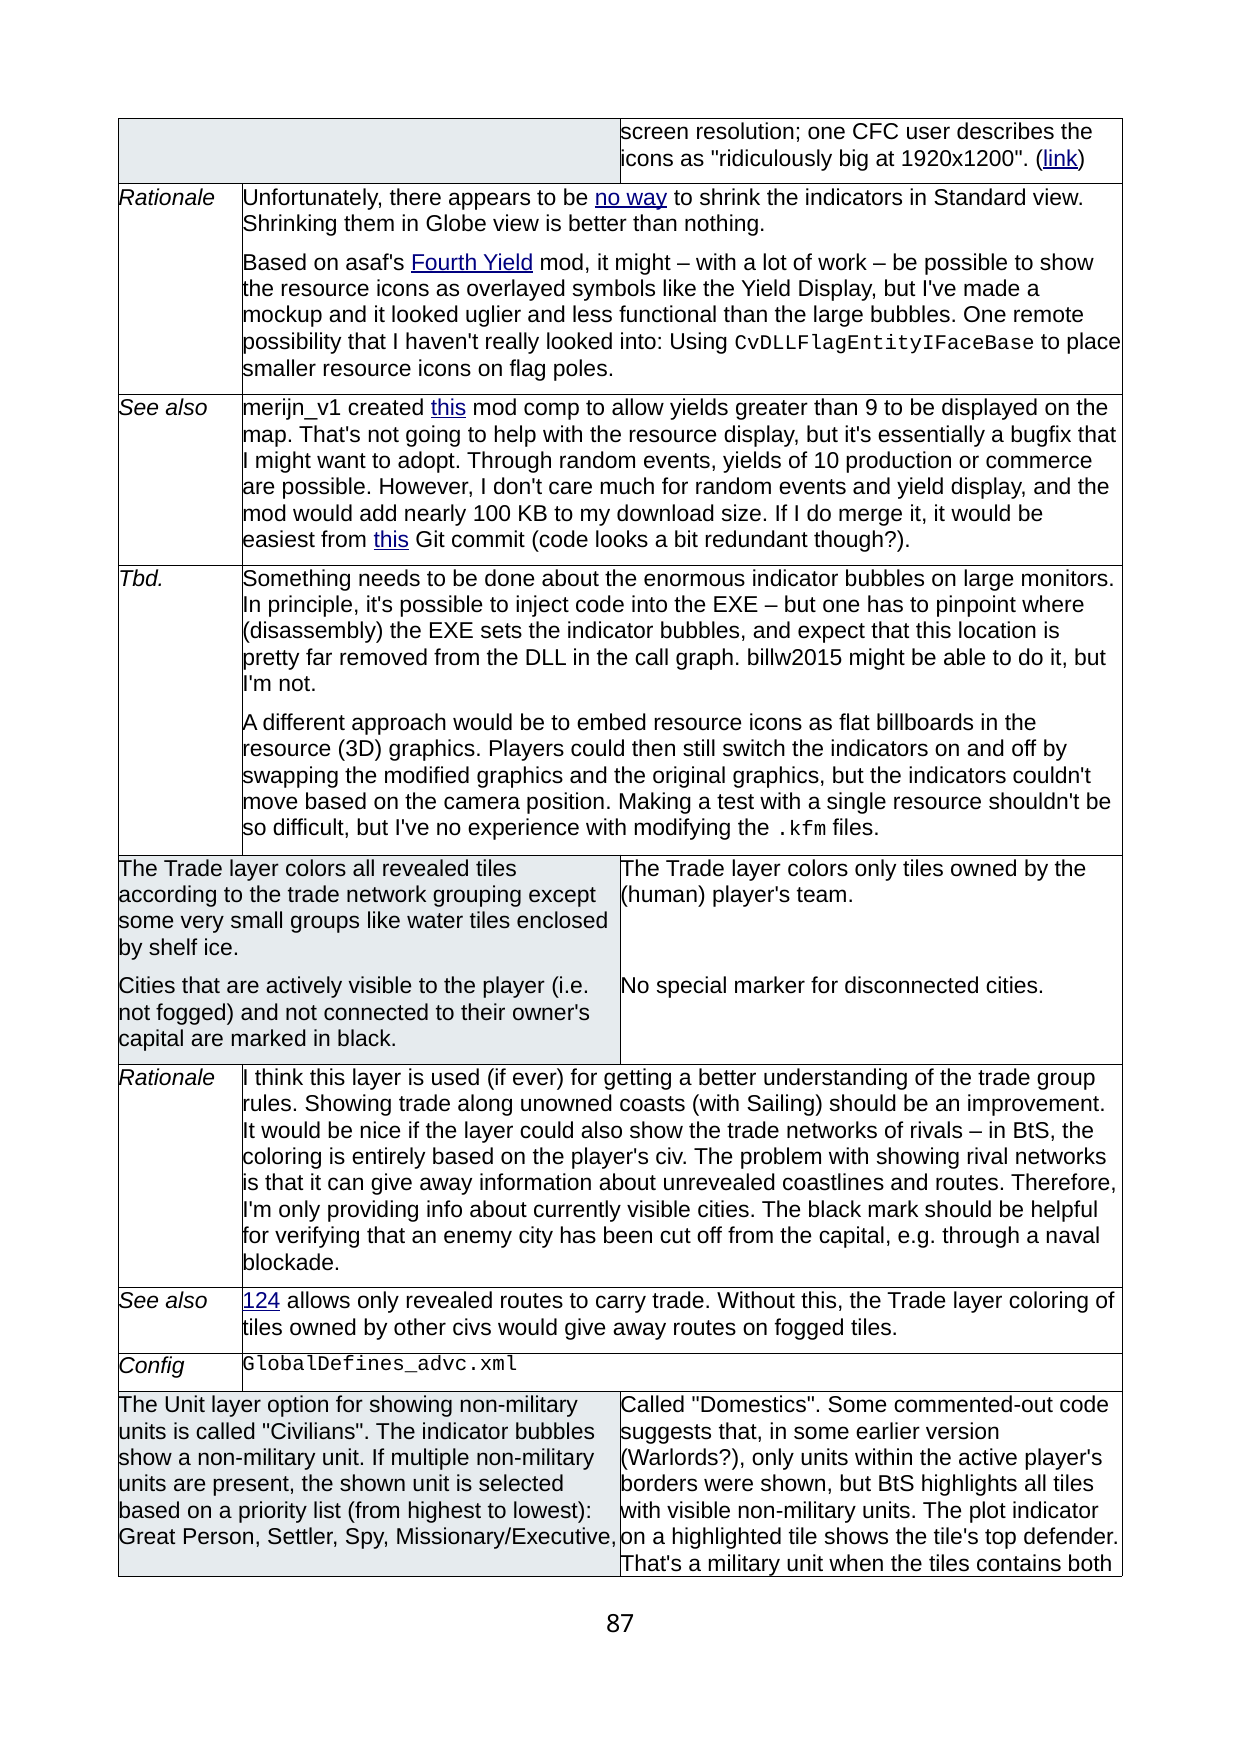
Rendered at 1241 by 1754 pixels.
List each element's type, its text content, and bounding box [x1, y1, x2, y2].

table_cell [119, 119, 620, 183]
table_cell Unfortunately, there appears to be no way to shrink the indicators in Standard view. Shrinking them in Globe view is better than nothing. Based on asaf's Fourth Yield mod, it might – with a lot of work – be possible to show the resource icons as overlayed symbols like the Yield Display, but I've made a mockup and it looked uglier and less functional than the large bubbles. One remote possibility that I haven't really looked into: Using CvDLLFlagEntityIFaceBase to place smaller resource icons on flag poles. [243, 184, 1122, 394]
table_cell merijn_v1 created this mod comp to allow yields greater than 9 to be displayed on the map. That's not going to help with the resource display, but it's essentially a bugfix that I might want to adopt. Through random events, yields of 10 production or commerce are possible. However, I don't care much for random events and yield display, and the mod would add nearly 100 KB to my download size. If I do merge it, it would be easiest from this Git commit (code looks a bit redundant though?). [243, 395, 1122, 565]
table_cell I think this layer is used (if ever) for getting a better understanding of the trade group rules. Showing trade along unowned coasts (with Sailing) should be an improvement. It would be nice if the layer could also show the trade networks of rivals – in BtS, the coloring is entirely based on the player's civ. The problem with showing rival networks is that it can give away information about unrevealed coastlines and routes. Therefore, I'm only providing info about currently visible cities. The black mark should be helpful for verifying that an enemy city has been cut off from the capital, e.g. through a naval blockade. [243, 1065, 1122, 1287]
table_cell The Trade layer colors all revealed tiles according to the trade network grouping except some very small groups like water tiles enclosed by shelf ice. Cities that are actively visible to the player (i.e. not fogged) and not connected to their owner's capital are marked in black. [119, 856, 620, 1064]
table_cell screen resolution; one CFC user describes the icons as "ridiculously big at 1920x1200". (link) [621, 119, 1122, 183]
table_cell 124 allows only revealed routes to carry trade. Without this, the Trade layer coloring of tiles owned by other civs would give away routes on fogged tiles. [243, 1288, 1122, 1352]
table_cell Tbd. [119, 566, 242, 854]
table_cell Rationale [119, 184, 242, 394]
table_cell See also [119, 395, 242, 565]
table_cell The Trade layer colors only tiles owned by the (human) player's team. No special marker for disconnected cities. [621, 856, 1122, 1064]
table_cell GlobalDefines_advc.xml [243, 1354, 1122, 1391]
table_cell Rationale [119, 1065, 242, 1287]
table_cell See also [119, 1288, 242, 1352]
table_cell Config [119, 1354, 242, 1391]
table_cell The Unit layer option for showing non-military units is called "Civilians". The indicator bubbles show a non-military unit. If multiple non-military units are present, the shown unit is selected based on a priority list (from highest to lowest): Great Person, Settler, Spy, Missionary/Executive, [119, 1392, 620, 1576]
table_cell Called "Domestics". Some commented-out code suggests that, in some earlier version (Warlords?), only units within the active player's borders were shown, but BtS highlights all tiles with visible non-military units. The plot indicator on a highlighted tile shows the tile's top defender. That's a military unit when the tiles contains both [621, 1392, 1122, 1576]
table_cell Something needs to be done about the enormous indicator bubbles on large monitors. In principle, it's possible to inject code into the EXE – but one has to pinpoint where (disassembly) the EXE sets the indicator bubbles, and expect that this location is pretty far removed from the DLL in the call graph. billw2015 might be able to do it, but I'm not. A different approach would be to embed resource icons as flat billboards in the resource (3D) graphics. Players could then still switch the indicators on and off by swapping the modified graphics and the original graphics, but the indicators couldn't move based on the camera position. Making a test with a single resource shouldn't be so difficult, but I've no experience with modifying the .kfm files. [243, 566, 1122, 854]
